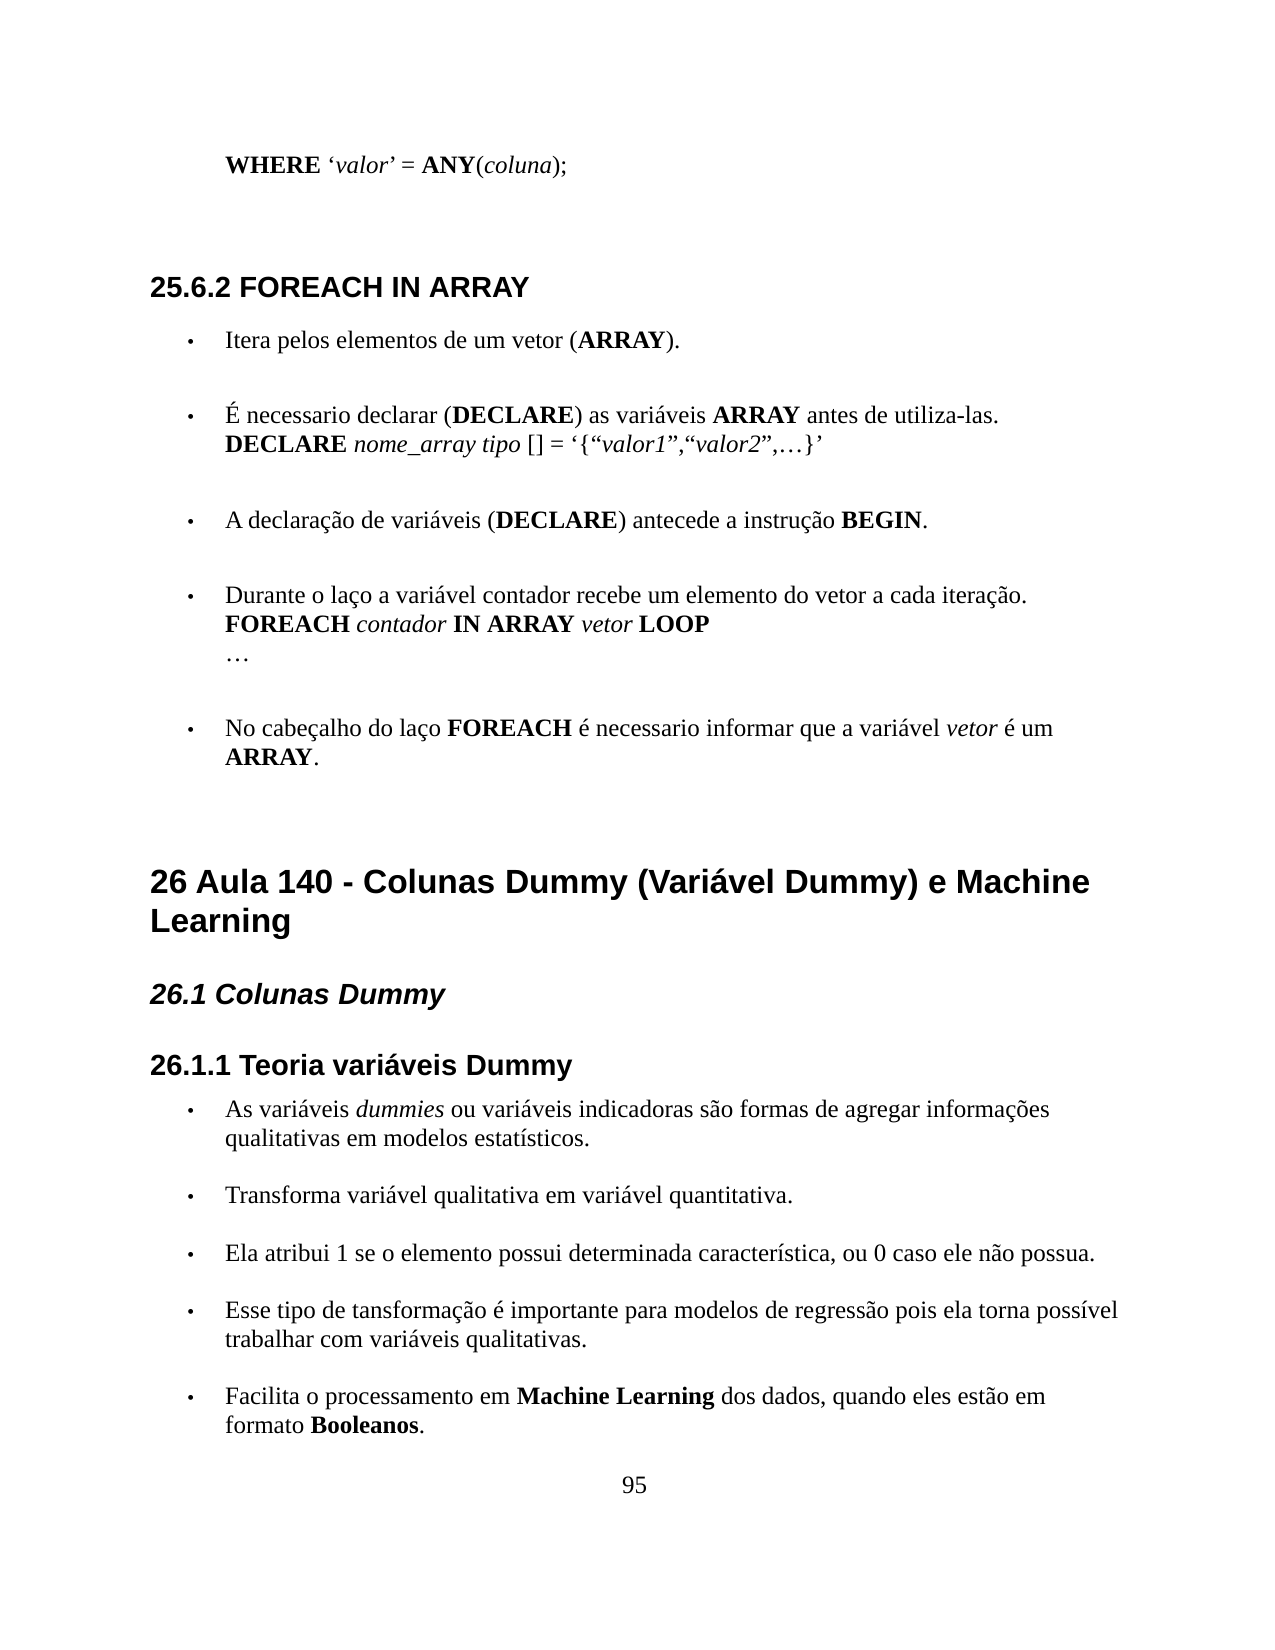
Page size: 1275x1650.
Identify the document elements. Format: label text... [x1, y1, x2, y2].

list Facilita o processamento em Machine Learning dos dados, quando eles estão em formato Booleanos. [187, 1381, 1125, 1439]
list Durante o laço a variável contador recebe um elemento do vetor a cada iteração. FOREACH contador IN ARRAY vetor LOOP … [187, 580, 1125, 695]
list No cabeçalho do laço FOREACH é necessario informar que a variável vetor é um ARRAY. [187, 713, 1125, 799]
list Transforma variável qualitativa em variável quantitativa. [187, 1180, 1125, 1238]
list Esse tipo de tansformação é importante para modelos de regressão pois ela torna possível trabalhar com variáveis qualitativas. [187, 1295, 1125, 1381]
list A declaração de variáveis (DECLARE) antecede a instrução BEGIN. [187, 505, 1125, 562]
subtitle 26 Aula 140 - Colunas Dummy (Variável Dummy) e Machine Learning [150, 862, 1125, 939]
subtitle 26.1.1 Teoria variáveis Dummy [150, 1048, 1125, 1081]
list Itera pelos elementos de um vetor (ARRAY). [187, 325, 1125, 383]
list WHERE ‘valor’ = ANY(coluna); [187, 150, 1125, 207]
list É necessario declarar (DECLARE) as variáveis ARRAY antes de utiliza-las. DECLARE nome_array tipo [] = ‘{“valor1”,“valor2”,…}’ [187, 401, 1125, 487]
subtitle 26.1 Colunas Dummy [150, 977, 1125, 1010]
list Ela atribui 1 se o elemento possui determinada característica, ou 0 caso ele não possua. [187, 1238, 1125, 1295]
subtitle 25.6.2 FOREACH IN ARRAY [150, 270, 1125, 304]
list As variáveis dummies ou variáveis indicadoras são formas de agregar informações qualitativas em modelos estatísticos. [187, 1094, 1125, 1180]
